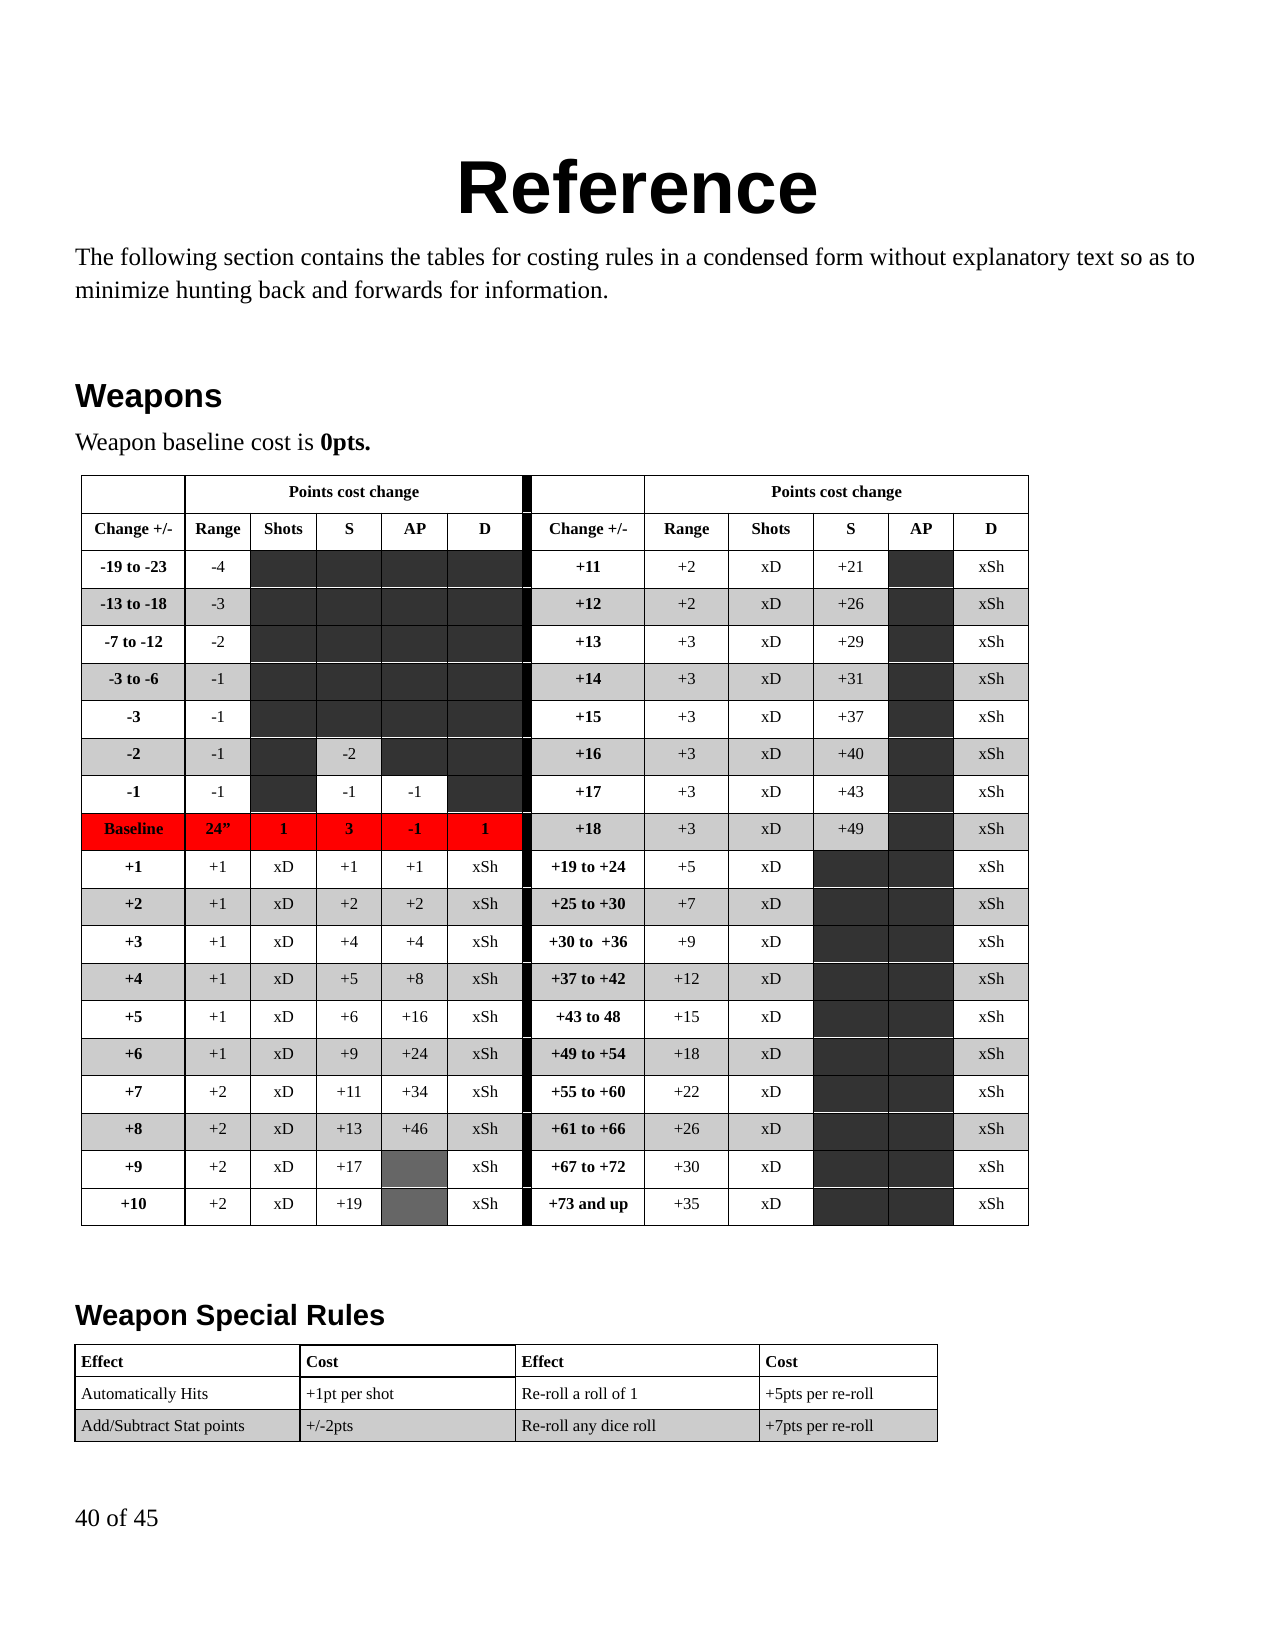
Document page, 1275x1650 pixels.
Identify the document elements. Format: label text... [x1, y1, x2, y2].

table_cell [523, 1114, 531, 1150]
table_cell -1 [382, 776, 447, 812]
table_cell [889, 1076, 953, 1112]
table_cell +15 [532, 701, 644, 737]
table_cell +17 [532, 776, 644, 812]
table_cell -7 to -12 [82, 626, 184, 662]
table_cell +1 [186, 889, 250, 925]
table_cell [889, 626, 953, 662]
table_cell +2 [82, 889, 184, 925]
table_cell S [814, 514, 888, 550]
table_cell +3 [645, 814, 728, 850]
table_cell Add/Subtract Stat points [76, 1410, 299, 1441]
table_cell [382, 1189, 447, 1225]
table_cell [448, 739, 522, 775]
table_cell -1 [186, 664, 250, 700]
table_cell 1 [251, 814, 316, 850]
table_cell [523, 1076, 531, 1112]
table_cell 3 [317, 814, 381, 850]
table_cell +30 to +36 [532, 926, 644, 962]
table_cell +31 [814, 664, 888, 700]
table_cell +35 [645, 1189, 728, 1225]
table_cell [889, 926, 953, 962]
table_cell xSh [954, 1001, 1028, 1037]
table_cell xD [251, 926, 316, 962]
table_cell -1 [82, 776, 184, 812]
table_cell xSh [954, 776, 1028, 812]
table_cell [251, 626, 316, 662]
table_cell [814, 889, 888, 925]
table_cell +18 [532, 814, 644, 850]
table_cell -1 [317, 776, 381, 812]
table_cell +37 to +42 [532, 964, 644, 1000]
table_cell +55 to +60 [532, 1076, 644, 1112]
table_cell +2 [317, 889, 381, 925]
table_cell xSh [954, 551, 1028, 587]
table_cell xSh [448, 889, 522, 925]
table_cell +34 [382, 1076, 447, 1112]
table_cell +3 [645, 626, 728, 662]
table_cell [382, 701, 447, 737]
table_cell [889, 664, 953, 700]
table_cell [382, 1151, 447, 1187]
table_cell [382, 589, 447, 625]
table_cell D [448, 514, 522, 550]
table_header Points cost change [645, 476, 1028, 512]
table_cell [251, 739, 316, 775]
table_cell xSh [954, 701, 1028, 737]
table_cell 1 [448, 814, 522, 850]
table_cell [889, 1189, 953, 1225]
table_cell Range [186, 514, 250, 550]
table_cell [814, 1189, 888, 1225]
table_cell [448, 551, 522, 587]
table_cell [317, 551, 381, 587]
table_cell [814, 964, 888, 1000]
table_cell +73 and up [532, 1189, 644, 1225]
table_cell +2 [186, 1076, 250, 1112]
table_cell [317, 626, 381, 662]
table_cell xSh [954, 964, 1028, 1000]
table_header Effect [76, 1345, 299, 1376]
table_cell xD [729, 626, 813, 662]
table_cell -3 [186, 589, 250, 625]
table_cell Automatically Hits [76, 1377, 299, 1408]
table_cell Shots [729, 514, 813, 550]
table_cell +49 [814, 814, 888, 850]
table_cell [889, 1114, 953, 1150]
table_cell +12 [645, 964, 728, 1000]
table_cell +3 [82, 926, 184, 962]
table_cell [814, 926, 888, 962]
table_cell [889, 589, 953, 625]
table_header [523, 476, 531, 512]
table_cell [523, 814, 531, 850]
table_cell [523, 851, 531, 887]
table_cell xD [251, 1001, 316, 1037]
table_cell +25 to +30 [532, 889, 644, 925]
table_cell -1 [186, 739, 250, 775]
table_cell D [954, 514, 1028, 550]
table_cell xD [729, 776, 813, 812]
table_cell [889, 1001, 953, 1037]
table_cell xD [729, 964, 813, 1000]
table_cell xSh [448, 1114, 522, 1150]
subtitle Weapon Special Rules [75, 1298, 1200, 1332]
table_header [82, 476, 184, 512]
table_cell +22 [645, 1076, 728, 1112]
table_cell xD [729, 1189, 813, 1225]
table_cell [382, 551, 447, 587]
table_cell xD [729, 739, 813, 775]
table_cell [814, 1039, 888, 1075]
table_cell +2 [645, 589, 728, 625]
table_cell +1 [186, 964, 250, 1000]
table_header Cost [760, 1345, 937, 1376]
table_cell +19 [317, 1189, 381, 1225]
table_cell [523, 514, 531, 550]
table_cell xD [729, 1001, 813, 1037]
table_cell [251, 701, 316, 737]
table_cell +21 [814, 551, 888, 587]
table_cell [814, 1151, 888, 1187]
table_cell -1 [186, 776, 250, 812]
table_cell +15 [645, 1001, 728, 1037]
table_cell +8 [82, 1114, 184, 1150]
table_cell [251, 664, 316, 700]
table_cell +49 to +54 [532, 1039, 644, 1075]
table_cell +7 [645, 889, 728, 925]
table_cell +12 [532, 589, 644, 625]
table_cell Change +/- [532, 514, 644, 550]
table_cell [889, 889, 953, 925]
table_cell +5 [82, 1001, 184, 1037]
table_cell xD [729, 701, 813, 737]
table_cell [889, 739, 953, 775]
table_cell xSh [954, 814, 1028, 850]
table_cell xD [251, 1114, 316, 1150]
table_cell [814, 1114, 888, 1150]
table_cell xD [251, 1189, 316, 1225]
table_cell +19 to +24 [532, 851, 644, 887]
table_cell xSh [448, 851, 522, 887]
table_cell xSh [448, 1001, 522, 1037]
table_cell +9 [645, 926, 728, 962]
table_cell +6 [317, 1001, 381, 1037]
table_cell [523, 1151, 531, 1187]
table_cell [889, 964, 953, 1000]
table_cell +3 [645, 739, 728, 775]
table_cell +2 [382, 889, 447, 925]
table_cell Re-roll a roll of 1 [516, 1377, 759, 1408]
table_cell [814, 1076, 888, 1112]
table_cell xSh [954, 851, 1028, 887]
text The following section contains the tables for costing rules in a condensed form without explanatory text so as to minimize hunting back and forwards for information. [75, 242, 1200, 304]
table_cell [523, 964, 531, 1000]
table_cell [889, 1151, 953, 1187]
table_cell xD [729, 1076, 813, 1112]
table_cell +5 [317, 964, 381, 1000]
table_cell [814, 1001, 888, 1037]
table_cell [889, 701, 953, 737]
table_cell xD [729, 889, 813, 925]
text Weapon baseline cost is 0pts. [75, 427, 1200, 456]
table_cell xD [729, 1114, 813, 1150]
table_cell [523, 701, 531, 737]
table_cell +13 [532, 626, 644, 662]
table_cell xD [729, 1151, 813, 1187]
table_cell +2 [186, 1151, 250, 1187]
table_cell [251, 551, 316, 587]
table_cell +11 [317, 1076, 381, 1112]
table_cell xD [251, 851, 316, 887]
table_cell [317, 589, 381, 625]
table_cell xD [729, 814, 813, 850]
table_cell +6 [82, 1039, 184, 1075]
table_cell Range [645, 514, 728, 550]
table_cell +4 [317, 926, 381, 962]
table_cell +10 [82, 1189, 184, 1225]
table_cell +4 [82, 964, 184, 1000]
table_cell +1 [186, 1001, 250, 1037]
table_cell xSh [954, 626, 1028, 662]
table_cell Baseline [82, 814, 184, 850]
table_cell xSh [954, 1039, 1028, 1075]
table_cell [889, 851, 953, 887]
table_cell +43 [814, 776, 888, 812]
table_cell xSh [954, 889, 1028, 925]
table_cell xD [251, 964, 316, 1000]
table_cell +5pts per re-roll [760, 1377, 937, 1408]
table_cell +1 [186, 851, 250, 887]
table_cell AP [889, 514, 953, 550]
table_cell +9 [82, 1151, 184, 1187]
table_cell xSh [448, 964, 522, 1000]
table_cell +1 [82, 851, 184, 887]
table_cell [382, 626, 447, 662]
table_cell -2 [317, 739, 381, 775]
table_cell xD [729, 589, 813, 625]
table_cell [523, 664, 531, 700]
table_cell [523, 776, 531, 812]
table_cell [889, 1039, 953, 1075]
table_cell [523, 551, 531, 587]
table_cell +8 [382, 964, 447, 1000]
table_cell +2 [645, 551, 728, 587]
table_cell +1pt per shot [301, 1378, 515, 1408]
table_cell +/-2pts [301, 1410, 515, 1441]
table_cell xSh [448, 1189, 522, 1225]
table_cell +2 [186, 1114, 250, 1150]
table_cell xSh [954, 926, 1028, 962]
table_cell +26 [645, 1114, 728, 1150]
table_cell +16 [382, 1001, 447, 1037]
table_cell +37 [814, 701, 888, 737]
table_cell [448, 589, 522, 625]
table_cell +24 [382, 1039, 447, 1075]
table_cell +3 [645, 664, 728, 700]
table_cell 24” [186, 814, 250, 850]
table_cell +26 [814, 589, 888, 625]
table_cell -19 to -23 [82, 551, 184, 587]
table_cell xSh [954, 739, 1028, 775]
table_cell -3 [82, 701, 184, 737]
table_cell xSh [954, 1189, 1028, 1225]
table_cell [889, 776, 953, 812]
table_cell [814, 851, 888, 887]
table_cell xSh [448, 1076, 522, 1112]
table_cell [523, 739, 531, 775]
table_cell -2 [82, 739, 184, 775]
table_cell -3 to -6 [82, 664, 184, 700]
table_cell xD [251, 1076, 316, 1112]
table_cell +13 [317, 1114, 381, 1150]
table_cell +3 [645, 701, 728, 737]
table_cell +5 [645, 851, 728, 887]
table_cell xD [251, 1151, 316, 1187]
table_cell +29 [814, 626, 888, 662]
subtitle Weapons [75, 376, 1200, 415]
table_cell +17 [317, 1151, 381, 1187]
table_cell xSh [448, 1151, 522, 1187]
table_cell +67 to +72 [532, 1151, 644, 1187]
table_cell xSh [448, 1039, 522, 1075]
table_cell Shots [251, 514, 316, 550]
table_header Cost [301, 1346, 515, 1376]
table_cell xD [729, 551, 813, 587]
table_header Points cost change [186, 476, 522, 512]
table_cell +7 [82, 1076, 184, 1112]
table_cell Change +/- [82, 514, 184, 550]
table_cell +1 [382, 851, 447, 887]
table_cell xSh [954, 1114, 1028, 1150]
table_cell [382, 739, 447, 775]
table_cell [523, 1001, 531, 1037]
table_cell [251, 589, 316, 625]
table_cell [317, 701, 381, 737]
table_cell +9 [317, 1039, 381, 1075]
table_cell xSh [954, 664, 1028, 700]
table_cell +16 [532, 739, 644, 775]
table_cell [448, 701, 522, 737]
table_cell +30 [645, 1151, 728, 1187]
table_cell [448, 664, 522, 700]
table_cell [523, 926, 531, 962]
table_cell +7pts per re-roll [760, 1410, 937, 1441]
table_cell +46 [382, 1114, 447, 1150]
table_cell [889, 551, 953, 587]
table_cell +1 [186, 1039, 250, 1075]
table_cell +14 [532, 664, 644, 700]
table_cell +1 [186, 926, 250, 962]
table_cell -1 [382, 814, 447, 850]
table_cell [523, 626, 531, 662]
table_cell xD [729, 1039, 813, 1075]
table_cell +43 to 48 [532, 1001, 644, 1037]
table_cell xD [729, 851, 813, 887]
table_cell [889, 814, 953, 850]
table_cell -4 [186, 551, 250, 587]
table_cell xSh [954, 1076, 1028, 1112]
table_cell [523, 1189, 531, 1225]
table_cell -2 [186, 626, 250, 662]
table_cell xSh [954, 1151, 1028, 1187]
table_cell +1 [317, 851, 381, 887]
subtitle Reference [75, 143, 1200, 229]
table_cell +4 [382, 926, 447, 962]
table_cell +11 [532, 551, 644, 587]
table_cell [523, 889, 531, 925]
table_header Effect [516, 1345, 759, 1376]
table_header [532, 476, 644, 512]
table_cell xSh [448, 926, 522, 962]
table_cell [251, 776, 316, 812]
table_cell [382, 664, 447, 700]
table_cell Re-roll any dice roll [516, 1410, 759, 1441]
table_cell [523, 1039, 531, 1075]
table_cell [317, 664, 381, 700]
table_cell +61 to +66 [532, 1114, 644, 1150]
table_cell [523, 589, 531, 625]
table_cell [448, 626, 522, 662]
table_cell xD [729, 664, 813, 700]
table_cell +3 [645, 776, 728, 812]
table_cell AP [382, 514, 447, 550]
table_cell S [317, 514, 381, 550]
table_cell +18 [645, 1039, 728, 1075]
table_cell [448, 776, 522, 812]
table_cell +2 [186, 1189, 250, 1225]
table_cell +40 [814, 739, 888, 775]
table_cell xD [729, 926, 813, 962]
table_cell xD [251, 1039, 316, 1075]
table_cell xSh [954, 589, 1028, 625]
table_cell -1 [186, 701, 250, 737]
table_cell -13 to -18 [82, 589, 184, 625]
table_cell xD [251, 889, 316, 925]
